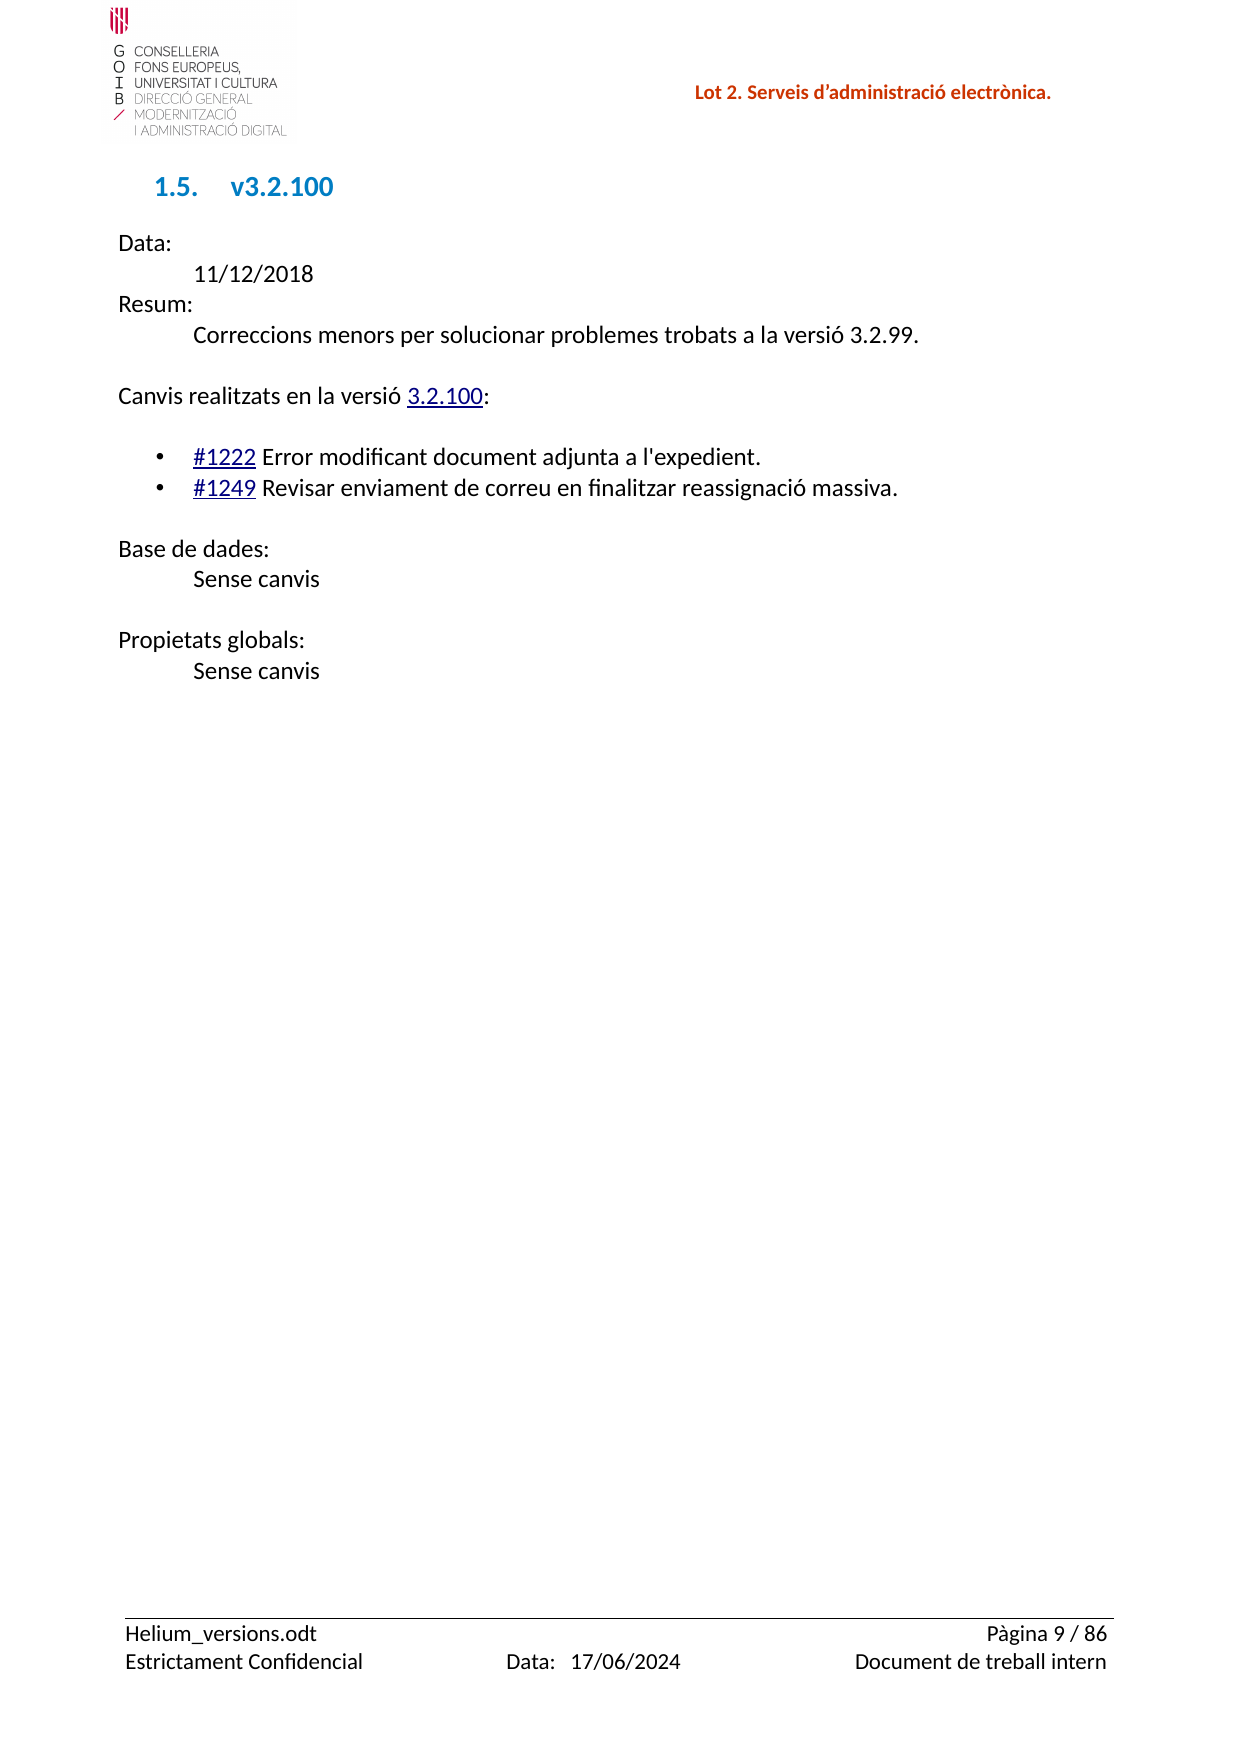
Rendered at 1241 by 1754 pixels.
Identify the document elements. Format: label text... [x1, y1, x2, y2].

text 11/12/2018 [118, 258, 1122, 289]
text Sense canvis [118, 563, 1122, 594]
list #1222 Error modificant document adjunta a l'expedient. [156, 441, 1122, 472]
list #1249 Revisar enviament de correu en finalitzar reassignació massiva. [156, 472, 1122, 502]
text Sense canvis [118, 655, 1122, 685]
picture [100, 0, 297, 144]
text Resum: [118, 289, 1122, 319]
text Propietats globals: [118, 624, 1122, 655]
subtitle v3.2.100 [153, 168, 1122, 204]
text Data: [118, 228, 1122, 258]
text Correccions menors per solucionar problemes trobats a la versió 3.2.99. [118, 319, 1122, 350]
text Base de dades: [118, 533, 1122, 563]
text Canvis realitzats en la versió 3.2.100: [118, 380, 1122, 411]
